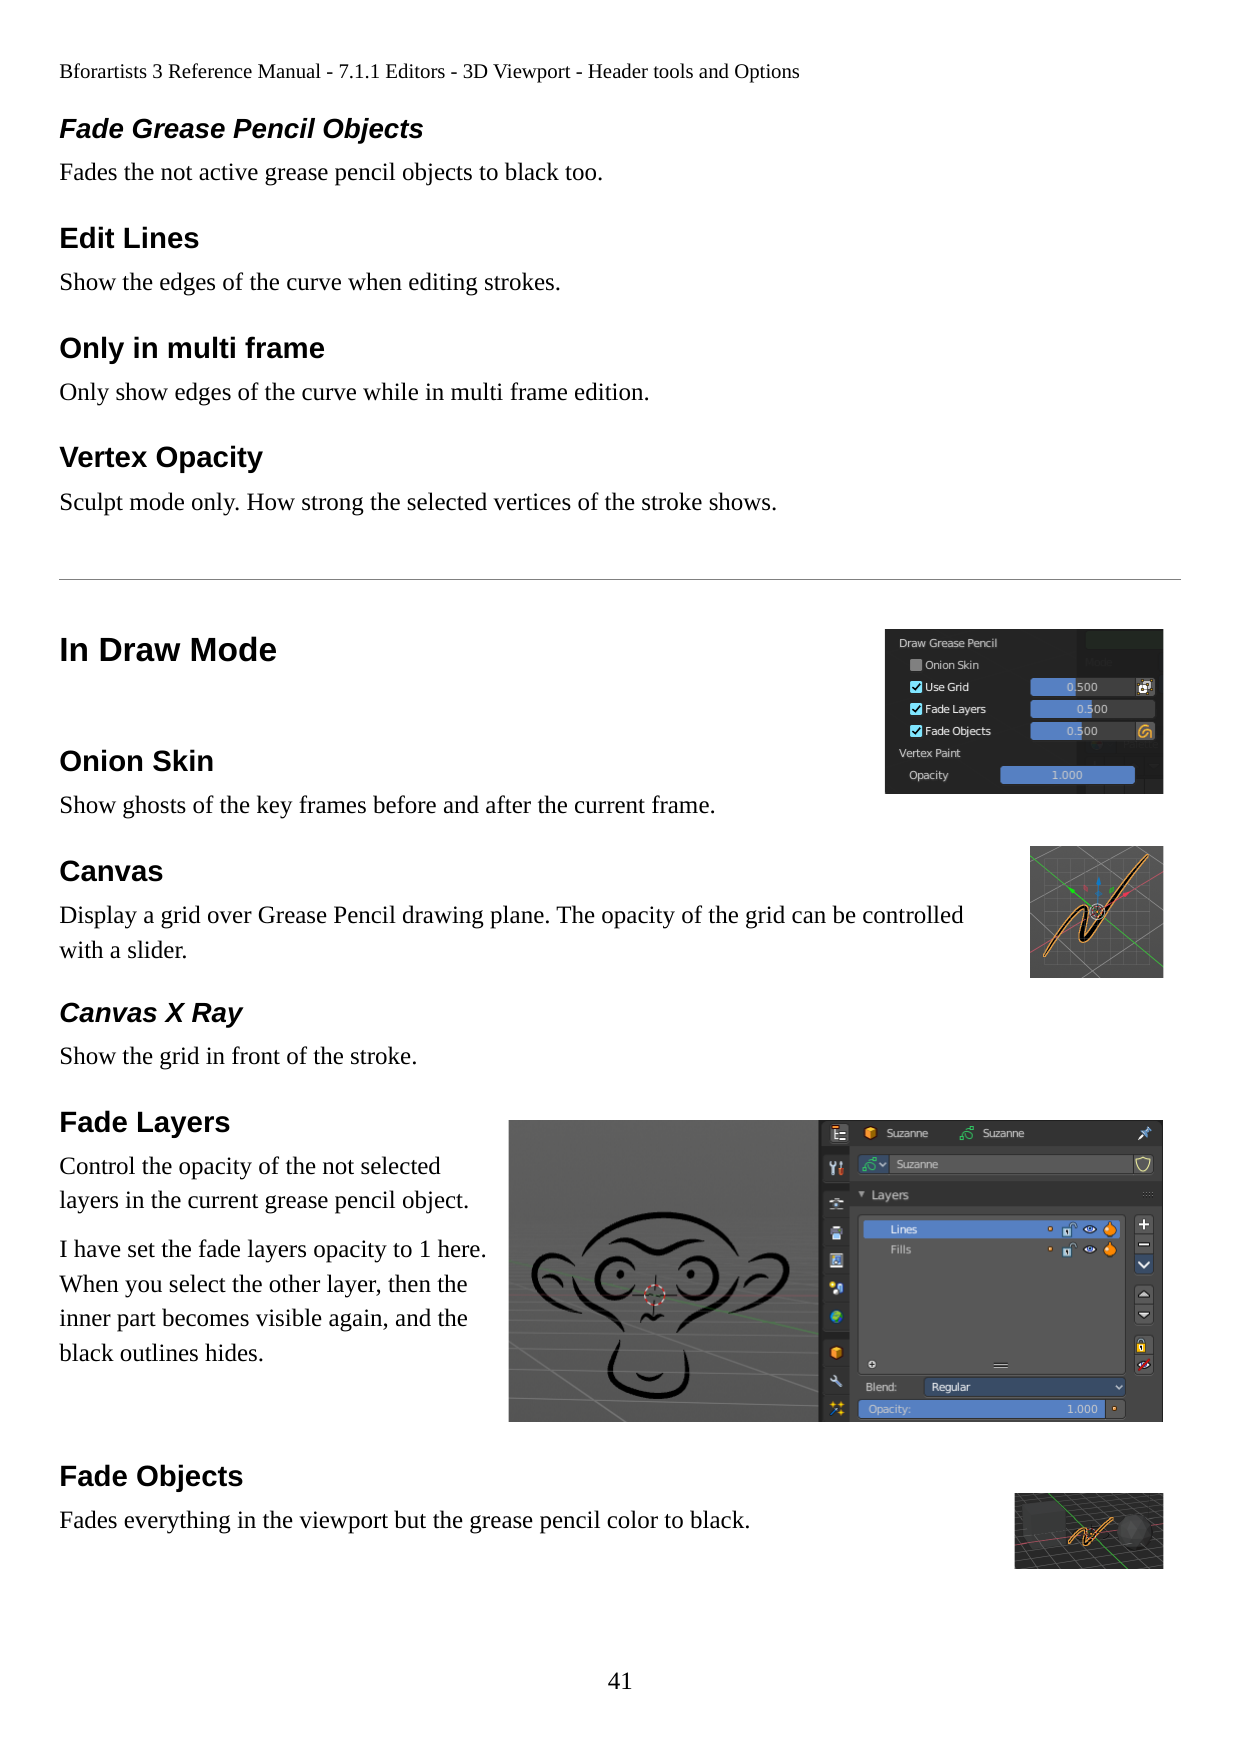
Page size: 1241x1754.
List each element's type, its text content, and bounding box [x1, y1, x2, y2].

subtitle Fade Grease Pencil Objects [59, 113, 1181, 144]
subtitle Canvas [59, 854, 1030, 888]
text Show the grid in front of the stroke. [59, 1041, 1181, 1069]
subtitle Canvas X Ray [59, 996, 1181, 1028]
picture [508, 1120, 1164, 1422]
text Show the edges of the curve when editing strokes. [59, 267, 1181, 296]
text Only show edges of the curve while in multi frame edition. [59, 377, 1181, 406]
subtitle Vertex Opacity [59, 440, 1181, 474]
subtitle Edit Lines [59, 221, 1181, 254]
subtitle Fade Layers [59, 1104, 1181, 1138]
text Show ghosts of the key frames before and after the current frame. [59, 791, 1181, 819]
subtitle Fade Objects [59, 1459, 1181, 1493]
subtitle Onion Skin [59, 744, 884, 778]
text Sculpt mode only. How strong the selected vertices of the stroke shows. [59, 487, 1181, 515]
picture [884, 629, 1164, 794]
text Control the opacity of the not selected layers in the current grease pencil object. [59, 1151, 508, 1214]
subtitle [1164, 854, 1181, 888]
picture [1030, 846, 1164, 978]
subtitle Only in multi frame [59, 331, 1181, 364]
text Display a grid over Grease Pencil drawing plane. The opacity of the grid can be controlled with a slider. [59, 900, 1030, 964]
subtitle In Draw Mode [59, 629, 884, 668]
text Fades the not active grease pencil objects to black too. [59, 157, 1181, 186]
subtitle [1164, 744, 1181, 778]
picture [1014, 1493, 1164, 1569]
text Fades everything in the viewport but the grease pencil color to black. [59, 1505, 1014, 1534]
subtitle [1164, 629, 1181, 668]
text I have set the fade layers opacity to 1 here. When you select the other layer, then the inner part becomes visible again, and the black outlines hides. [59, 1234, 508, 1366]
